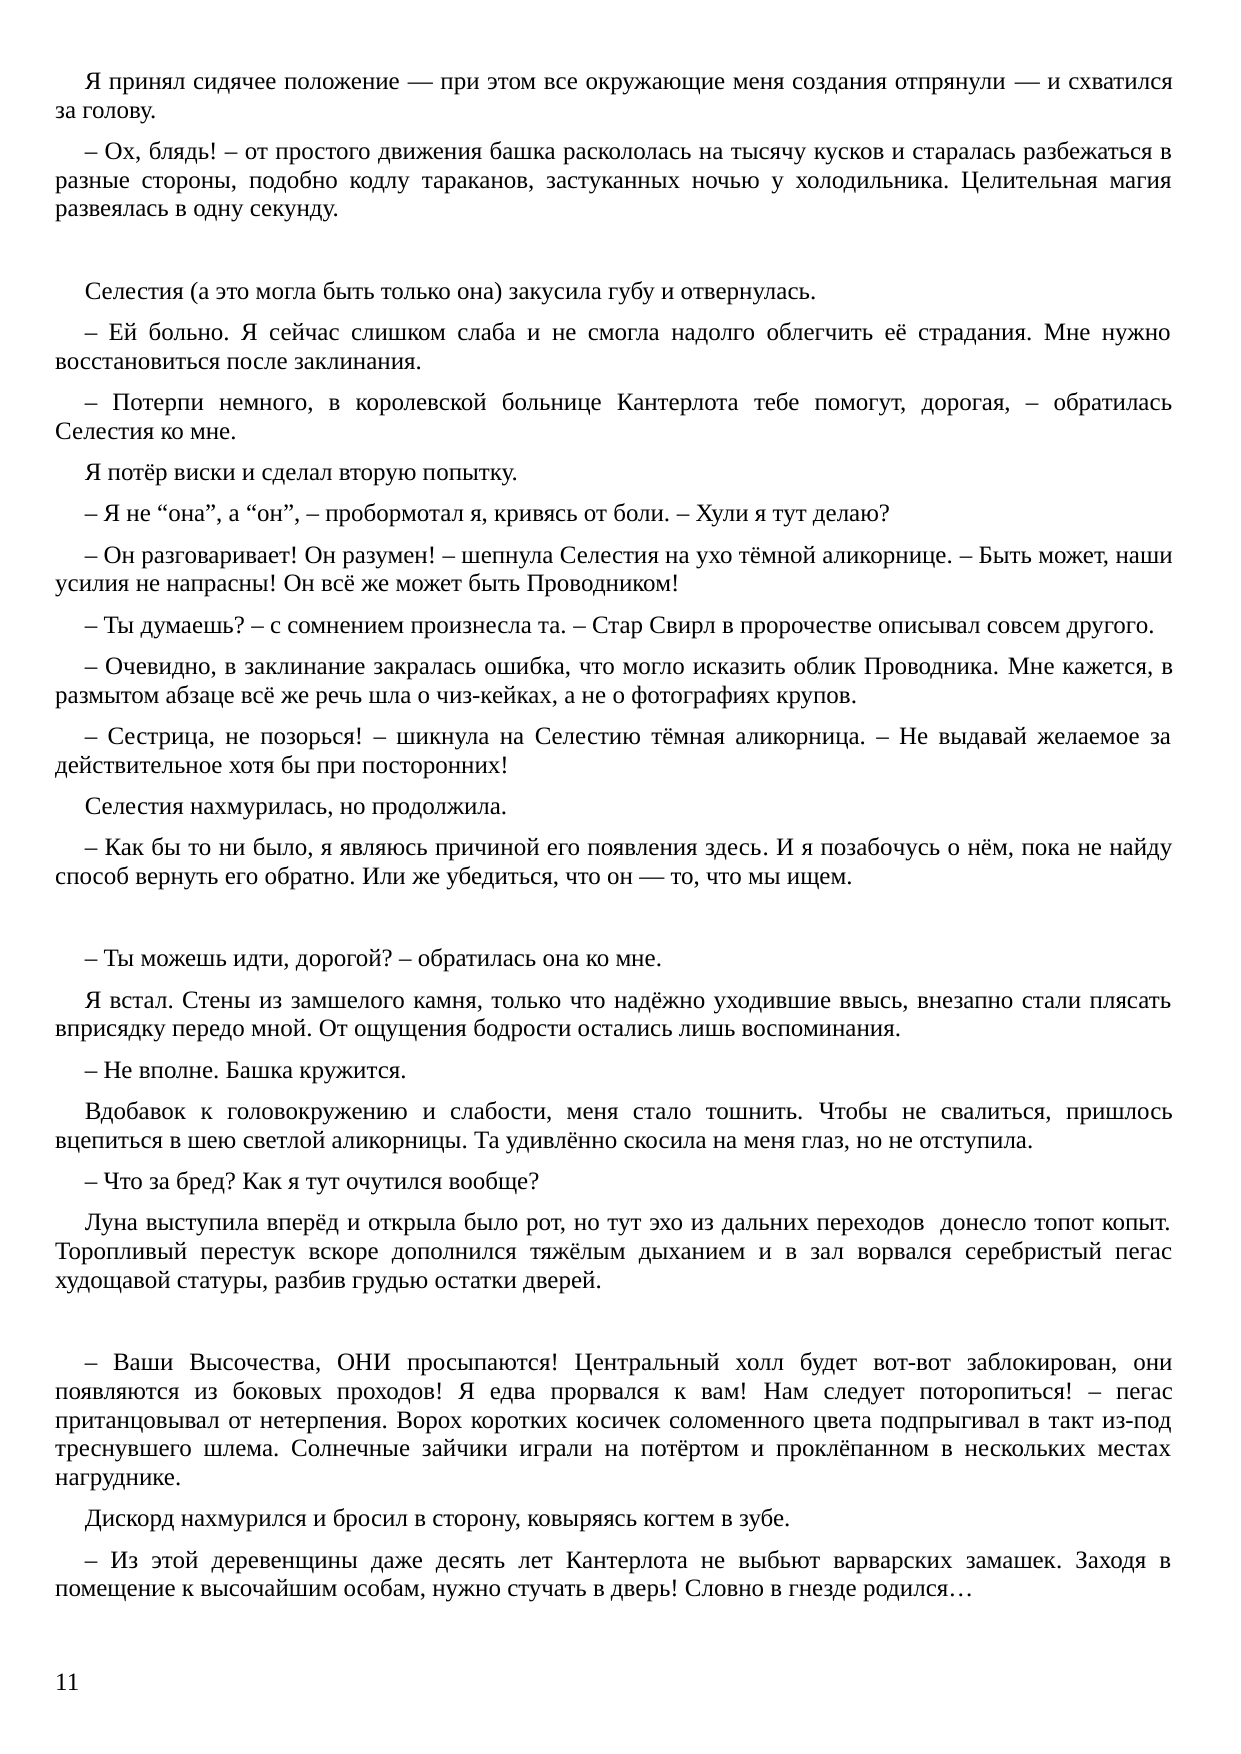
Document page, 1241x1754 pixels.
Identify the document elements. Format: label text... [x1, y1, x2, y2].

text – Очевидно, в заклинание закралась ошибка, что могло исказить облик Проводника. Мне кажется, в размытом абзаце всё же речь шла о чиз-кейках, а не о фотографиях крупов. [55, 651, 1173, 708]
text – Я не “она”, а “он”, – пробормотал я, кривясь от боли. – Хули я тут делаю? [55, 498, 1173, 527]
text Дискорд нахмурился и бросил в сторону, ковыряясь когтем в зубе. [55, 1503, 1173, 1532]
text Я встал. Стены из замшелого камня, только что надёжно уходившие ввысь, внезапно стали плясать вприсядку передо мной. От ощущения бодрости остались лишь воспоминания. [55, 985, 1173, 1042]
text – Ох, блядь! – от простого движения башка раскололась на тысячу кусков и старалась разбежаться в разные стороны, подобно кодлу тараканов, застуканных ночью у холодильника. Целительная магия развеялась в одну секунду. [55, 136, 1173, 222]
text – Ей больно. Я сейчас слишком слаба и не смогла надолго облегчить её страдания. Мне нужно восстановиться после заклинания. [55, 317, 1173, 375]
text – Из этой деревенщины даже десять лет Кантерлота не выбьют варварских замашек. Заходя в помещение к высочайшим особам, нужно стучать в дверь! Словно в гнезде родился… [55, 1545, 1173, 1602]
text – Как бы то ни было, я являюсь причиной его появления здесь. И я позабочусь о нём, пока не найду способ вернуть его обратно. Или же убедиться, что он — то, что мы ищем. [55, 832, 1173, 890]
text – Ваши Высочества, ОНИ просыпаются! Центральный холл будет вот-вот заблокирован, они появляются из боковых проходов! Я едва прорвался к вам! Нам следует поторопиться! – пегас пританцовывал от нетерпения. Ворох коротких косичек соломенного цвета подпрыгивал в такт из-под треснувшего шлема. Солнечные зайчики играли на потёртом и проклёпанном в нескольких местах нагруднике. [55, 1347, 1173, 1491]
text – Потерпи немного, в королевской больнице Кантерлота тебе помогут, дорогая, – обратилась Селестия ко мне. [55, 387, 1173, 445]
text Селестия нахмурилась, но продолжила. [55, 791, 1173, 820]
text – Ты можешь идти, дорогой? – обратилась она ко мне. [55, 943, 1173, 972]
text – Он разговаривает! Он разумен! – шепнула Селестия на ухо тёмной аликорнице. – Быть может, наши усилия не напрасны! Он всё же может быть Проводником! [55, 540, 1173, 597]
text Вдобавок к головокружению и слабости, меня стало тошнить. Чтобы не свалиться, пришлось вцепиться в шею светлой аликорницы. Та удивлённо скосила на меня глаз, но не отступила. [55, 1096, 1173, 1153]
text Луна выступила вперёд и открыла было рот, но тут эхо из дальних переходов донесло топот копыт. Торопливый перестук вскоре дополнился тяжёлым дыханием и в зал ворвался серебристый пегас худощавой статуры, разбив грудью остатки дверей. [55, 1207, 1173, 1293]
text – Ты думаешь? – с сомнением произнесла та. – Стар Свирл в пророчестве описывал совсем другого. [55, 610, 1173, 638]
text Я принял сидячее положение — при этом все окружающие меня создания отпрянули — и схватился за голову. [55, 66, 1173, 123]
text – Не вполне. Башка кружится. [55, 1055, 1173, 1083]
text Я потёр виски и сделал вторую попытку. [55, 457, 1173, 486]
text – Сестрица, не позорься! – шикнула на Селестию тёмная аликорница. – Не выдавай желаемое за действительное хотя бы при посторонних! [55, 721, 1173, 778]
text – Что за бред? Как я тут очутился вообще? [55, 1166, 1173, 1195]
text Селестия (а это могла быть только она) закусила губу и отвернулась. [55, 276, 1173, 305]
